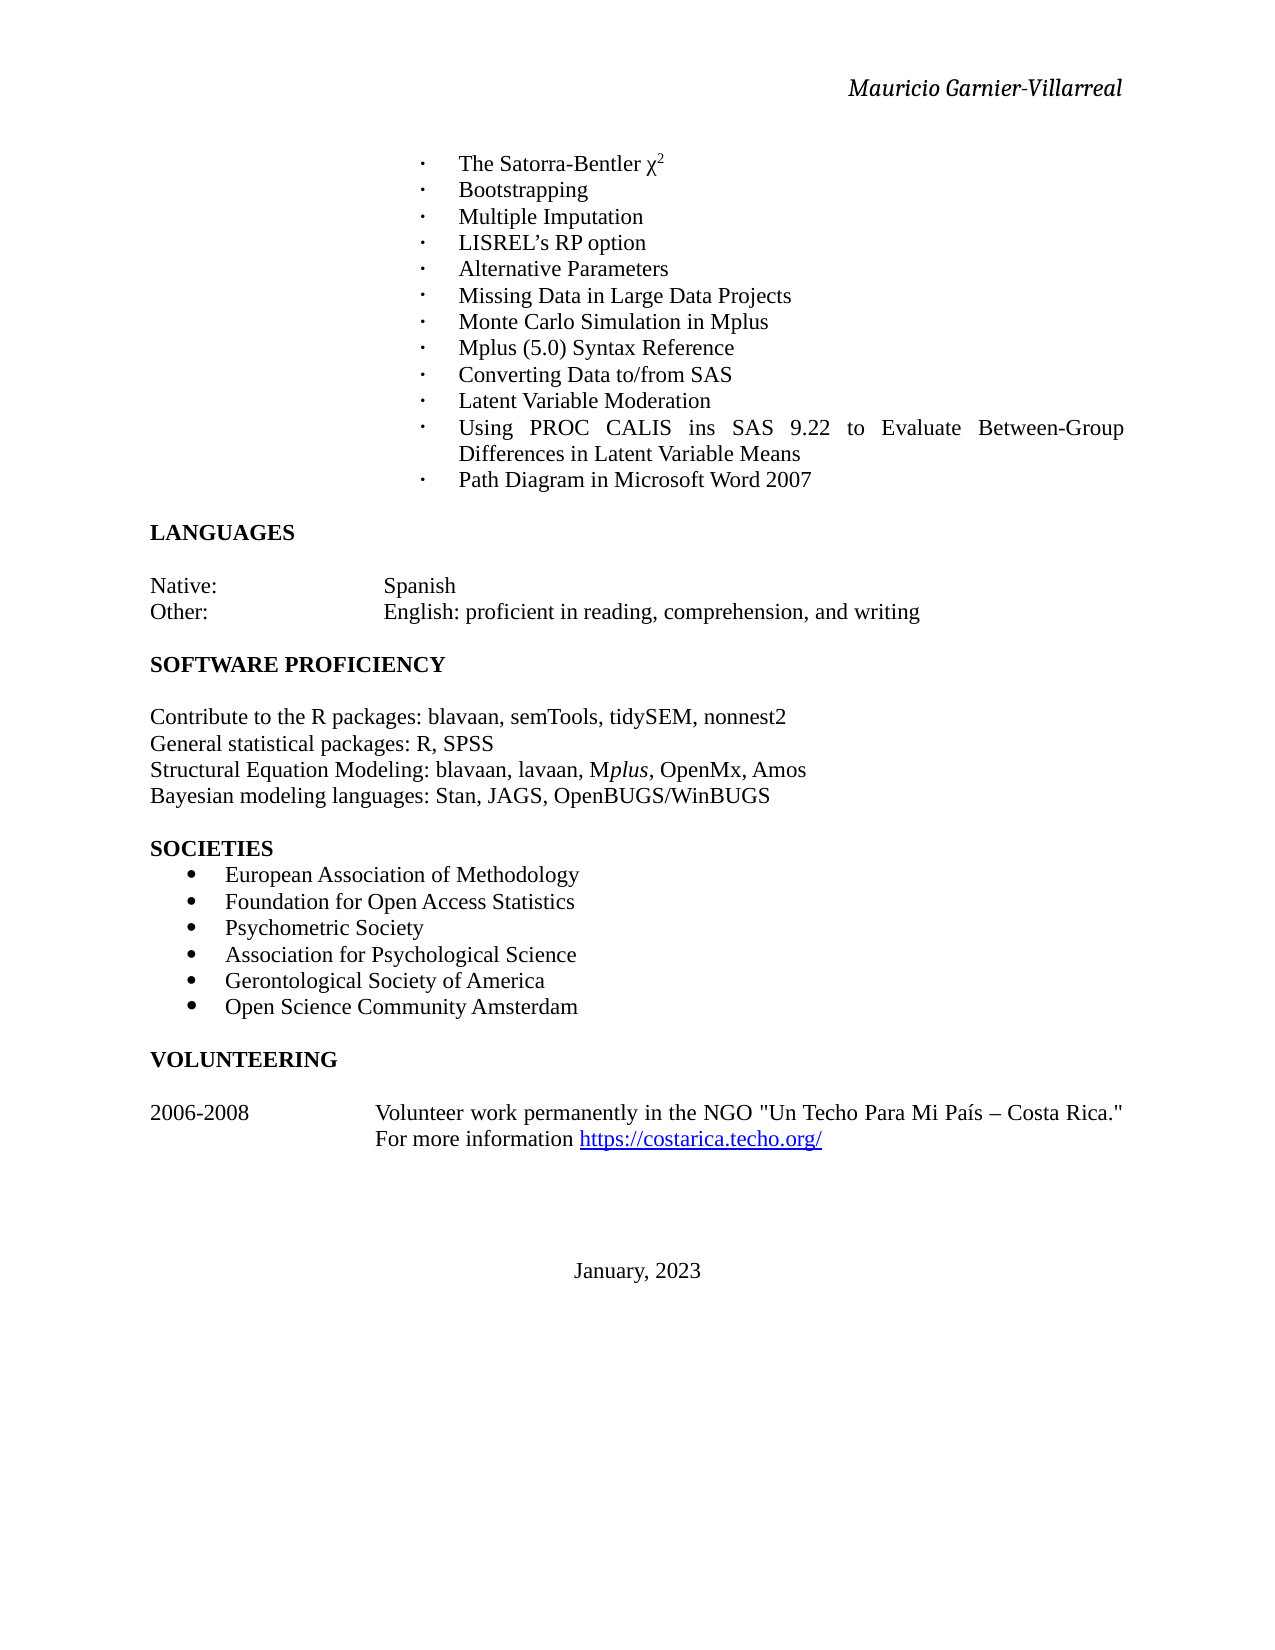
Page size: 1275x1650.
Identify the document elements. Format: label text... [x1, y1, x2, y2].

list Bootstrapping [421, 176, 1125, 203]
text General statistical packages: R, SPSS [150, 730, 1125, 756]
list Latent Variable Moderation [421, 387, 1125, 413]
text SOCIETIES [150, 835, 1125, 862]
list Association for Psychological Science [187, 941, 1125, 967]
list Monte Carlo Simulation in Mplus [421, 308, 1125, 334]
text Other: English: proficient in reading, comprehension, and writing [150, 598, 1125, 624]
text Native: Spanish [150, 572, 1125, 598]
list Using PROC CALIS ins SAS 9.22 to Evaluate Between-Group Differences in Latent Variable Means [421, 413, 1125, 466]
list LISREL’s RP option [421, 229, 1125, 255]
list Multiple Imputation [421, 203, 1125, 229]
list Psychometric Society [187, 914, 1125, 941]
list Gerontological Society of America [187, 967, 1125, 993]
text 2006-2008 Volunteer work permanently in the NGO "Un Techo Para Mi País – Costa Rica." For more information https://costarica.techo.org/ [150, 1099, 1125, 1152]
text VOLUNTEERING [150, 1046, 1125, 1073]
text Bayesian modeling languages: Stan, JAGS, OpenBUGS/WinBUGS [150, 782, 1125, 809]
list Converting Data to/from SAS [421, 361, 1125, 387]
list Mplus (5.0) Syntax Reference [421, 334, 1125, 361]
list Open Science Community Amsterdam [187, 993, 1125, 1020]
text SOFTWARE PROFICIENCY [150, 651, 1125, 677]
text LANGUAGES [150, 519, 1125, 545]
list Alternative Parameters [421, 255, 1125, 282]
text Contribute to the R packages: blavaan, semTools, tidySEM, nonnest2 [150, 703, 1125, 730]
text January, 2023 [150, 1257, 1125, 1284]
list Path Diagram in Microsoft Word 2007 [421, 466, 1125, 493]
text Structural Equation Modeling: blavaan, lavaan, Mplus, OpenMx, Amos [150, 756, 1125, 782]
list European Association of Methodology [187, 862, 1125, 888]
list Foundation for Open Access Statistics [187, 888, 1125, 914]
list Missing Data in Large Data Projects [421, 282, 1125, 308]
list The Satorra-Bentler χ2 [421, 150, 1125, 176]
